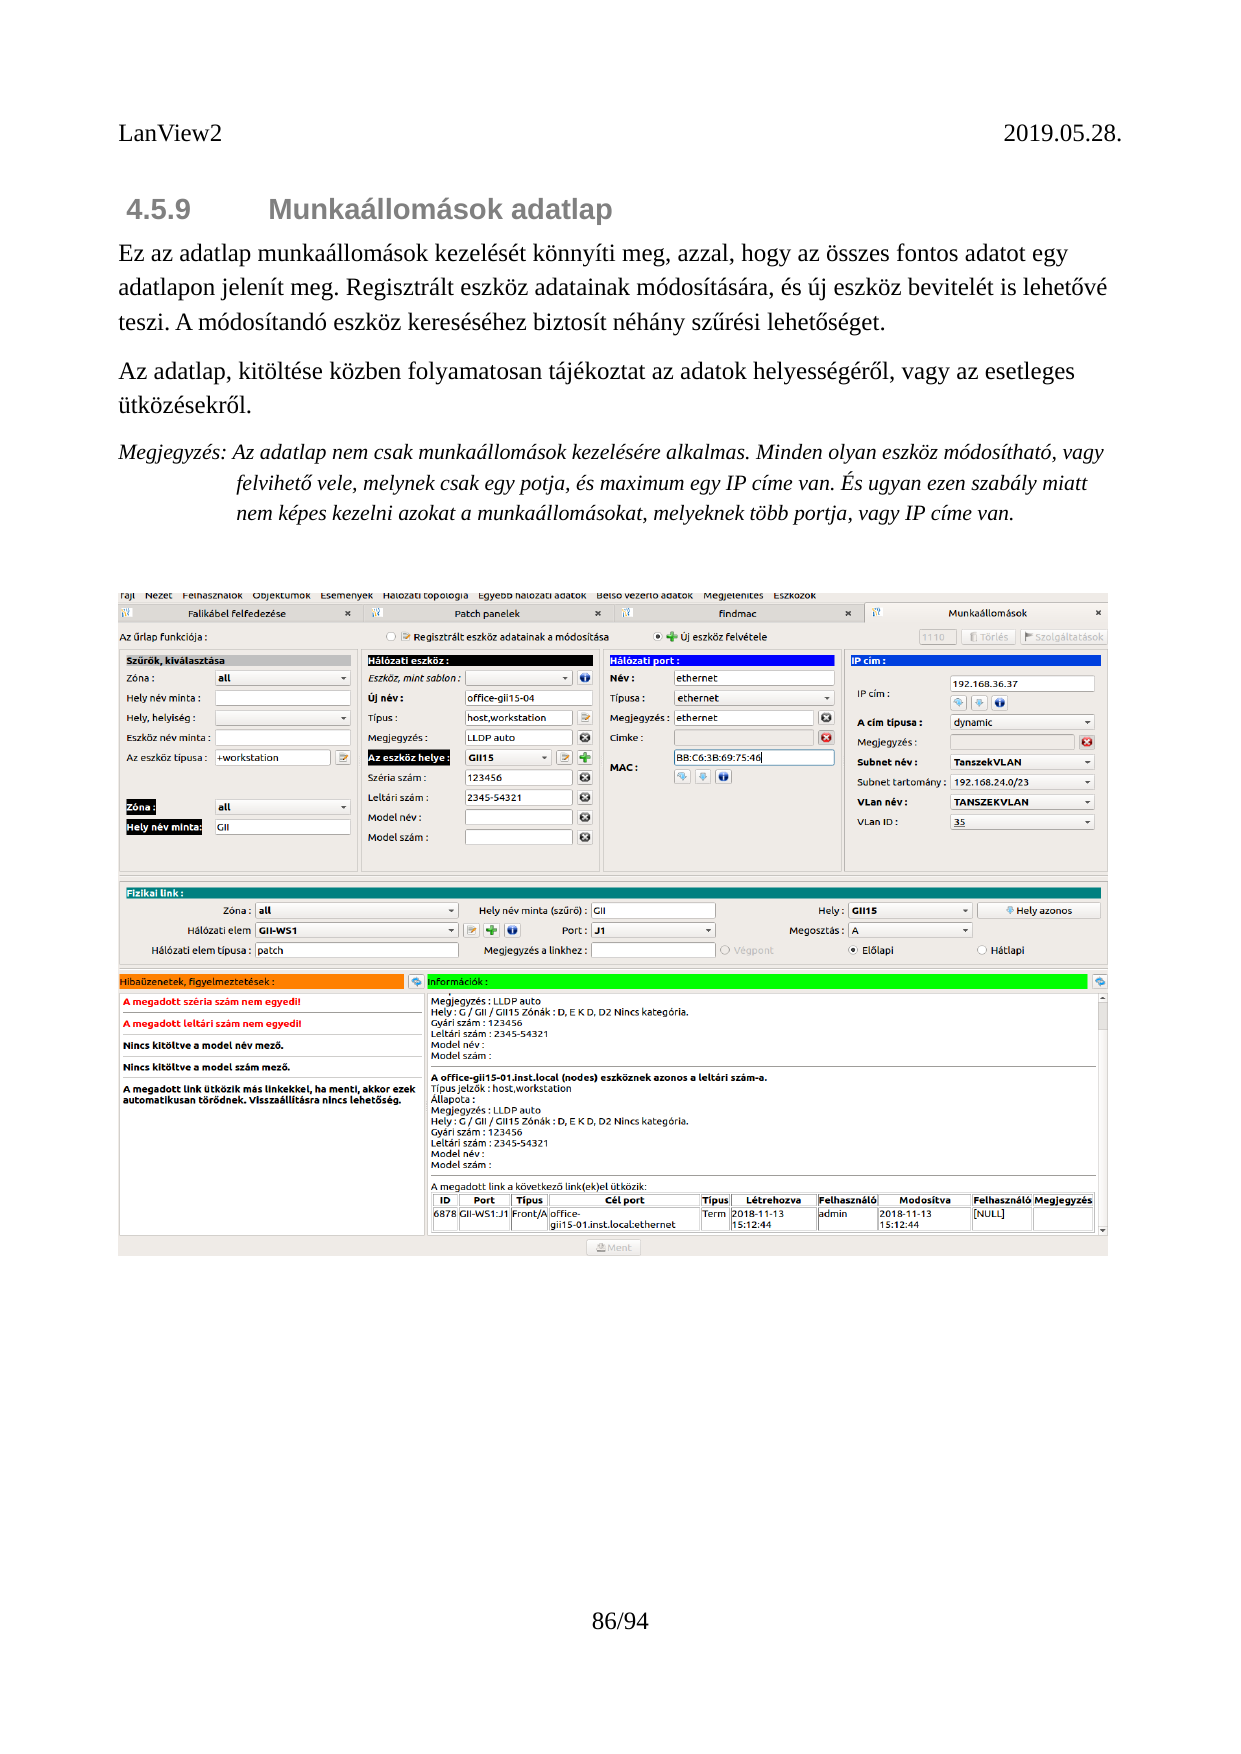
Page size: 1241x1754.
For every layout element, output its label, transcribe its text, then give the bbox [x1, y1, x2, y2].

text Az adatlap, kitöltése közben folyamatosan tájékoztat az adatok helyességéről, vagy az esetleges ütközésekről. [118, 356, 1122, 419]
text Ez az adatlap munkaállomások kezelését könnyíti meg, azzal, hogy az összes fontos adatot egy adatlapon jelenít meg. Regisztrált eszköz adatainak módosítására, és új eszköz bevitelét is lehetővé teszi. A módosítandó eszköz kereséséhez biztosít néhány szűrési lehetőséget. [118, 238, 1122, 335]
picture [118, 593, 1108, 1256]
text Megjegyzés: Az adatlap nem csak munkaállomások kezelésére alkalmas. Minden olyan eszköz módosítható, vagy felvihető vele, melynek csak egy potja, és maximum egy IP címe van. És ugyan ezen szabály miatt nem képes kezelni azokat a munkaállomásokat, melyeknek több portja, vagy IP címe van. [118, 439, 1122, 525]
subtitle Munkaállomások adatlap [118, 192, 1122, 225]
